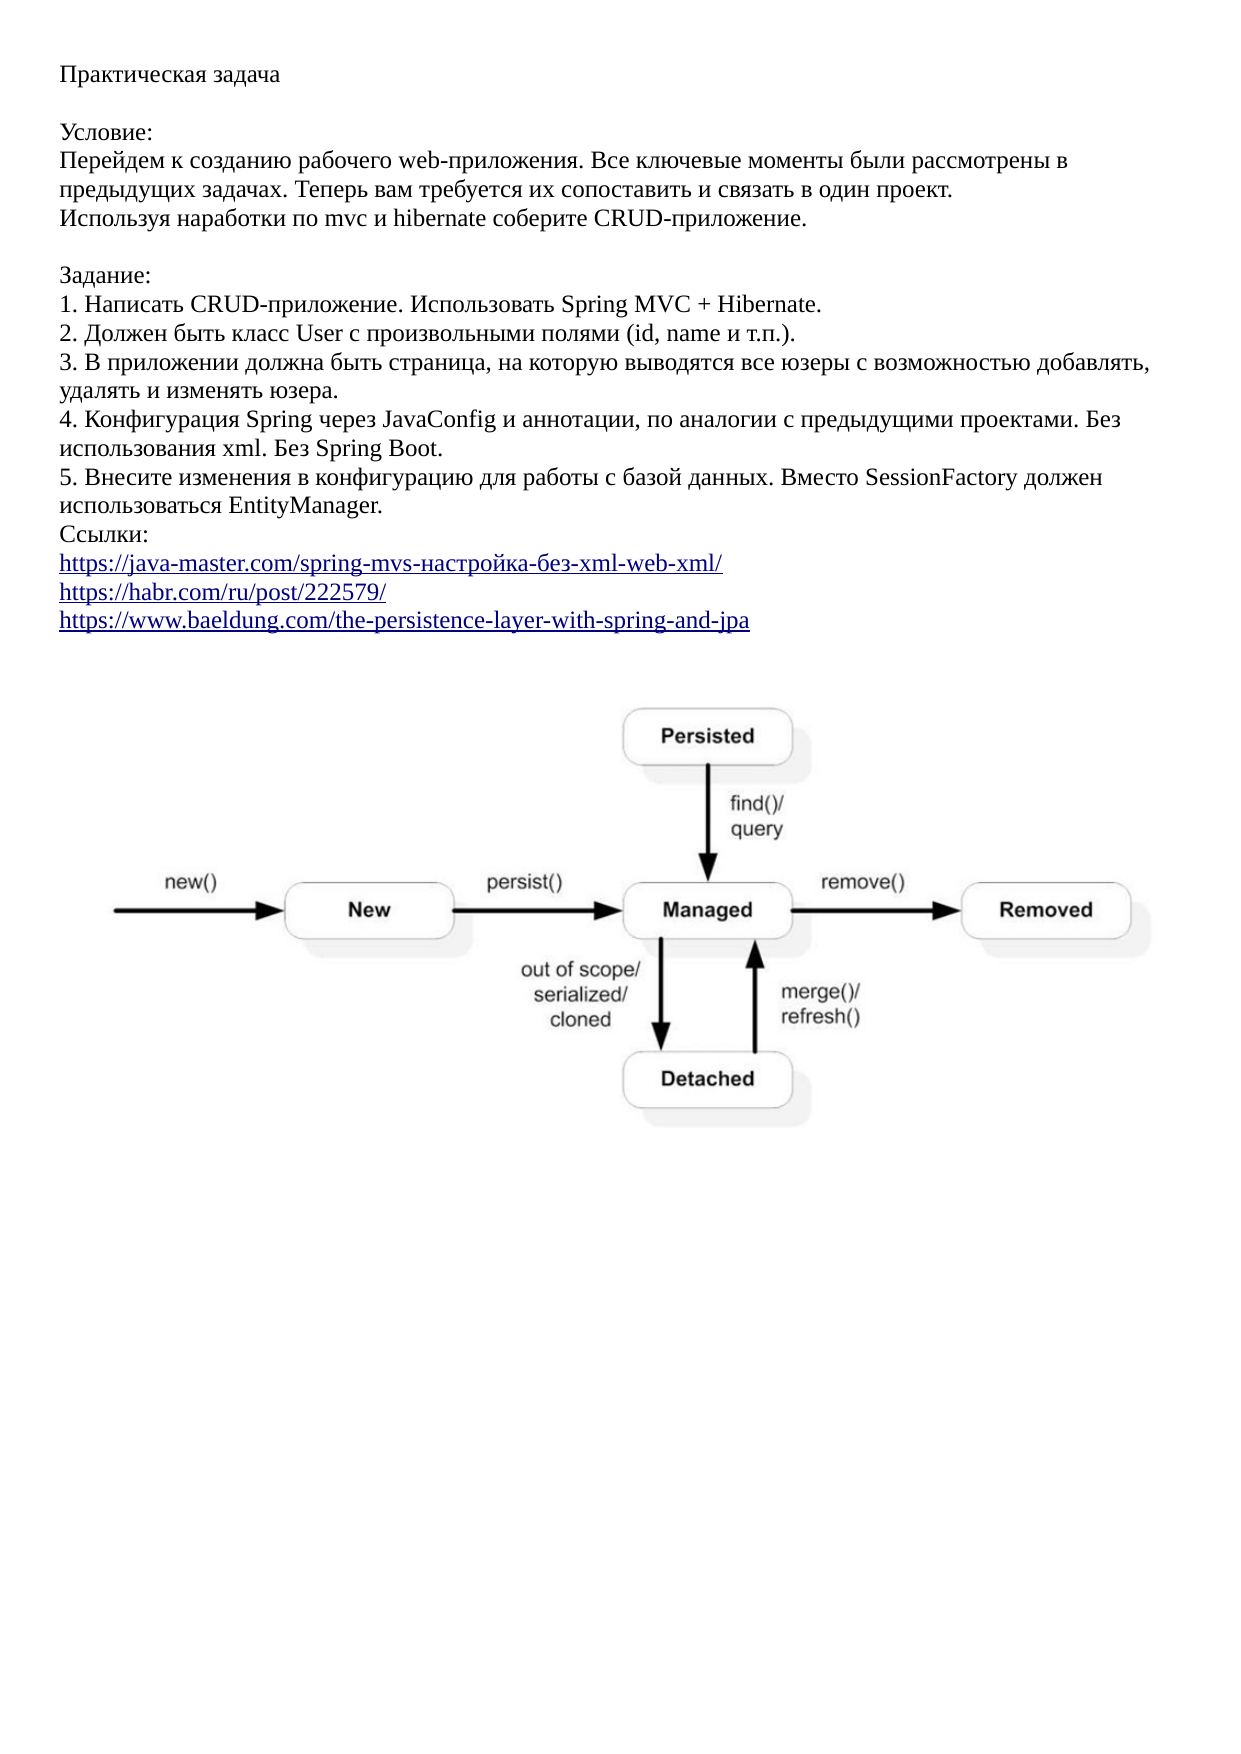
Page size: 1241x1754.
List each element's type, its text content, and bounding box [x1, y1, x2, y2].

text Ссылки: [59, 519, 1181, 548]
text Практическая задача [59, 59, 1181, 88]
text 1. Написать CRUD-приложение. Использовать Spring MVC + Hibernate. [59, 289, 1181, 318]
text https://java-master.com/spring-mvs-настройка-без-xml-web-xml/ [59, 548, 1181, 577]
text Используя наработки по mvc и hibernate соберите CRUD-приложение. [59, 203, 1181, 232]
text Задание: [59, 260, 1181, 289]
text 3. В приложении должна быть страница, на которую выводятся все юзеры с возможностью добавлять, удалять и изменять юзера. [59, 347, 1181, 404]
picture [59, 691, 1182, 1128]
text Условие: [59, 117, 1181, 145]
text 5. Внесите изменения в конфигурацию для работы с базой данных. Вместо SessionFactory должен использоваться EntityManager. [59, 462, 1181, 519]
text 4. Конфигурация Spring через JavaConfig и аннотации, по аналогии с предыдущими проектами. Без использования xml. Без Spring Boot. [59, 404, 1181, 462]
text https://habr.com/ru/post/222579/ [59, 577, 1181, 605]
text https://www.baeldung.com/the-persistence-layer-with-spring-and-jpa [59, 605, 1181, 634]
text Перейдем к созданию рабочего web-приложения. Все ключевые моменты были рассмотрены в предыдущих задачах. Теперь вам требуется их сопоставить и связать в один проект. [59, 145, 1181, 203]
text 2. Должен быть класс User с произвольными полями (id, name и т.п.). [59, 318, 1181, 347]
